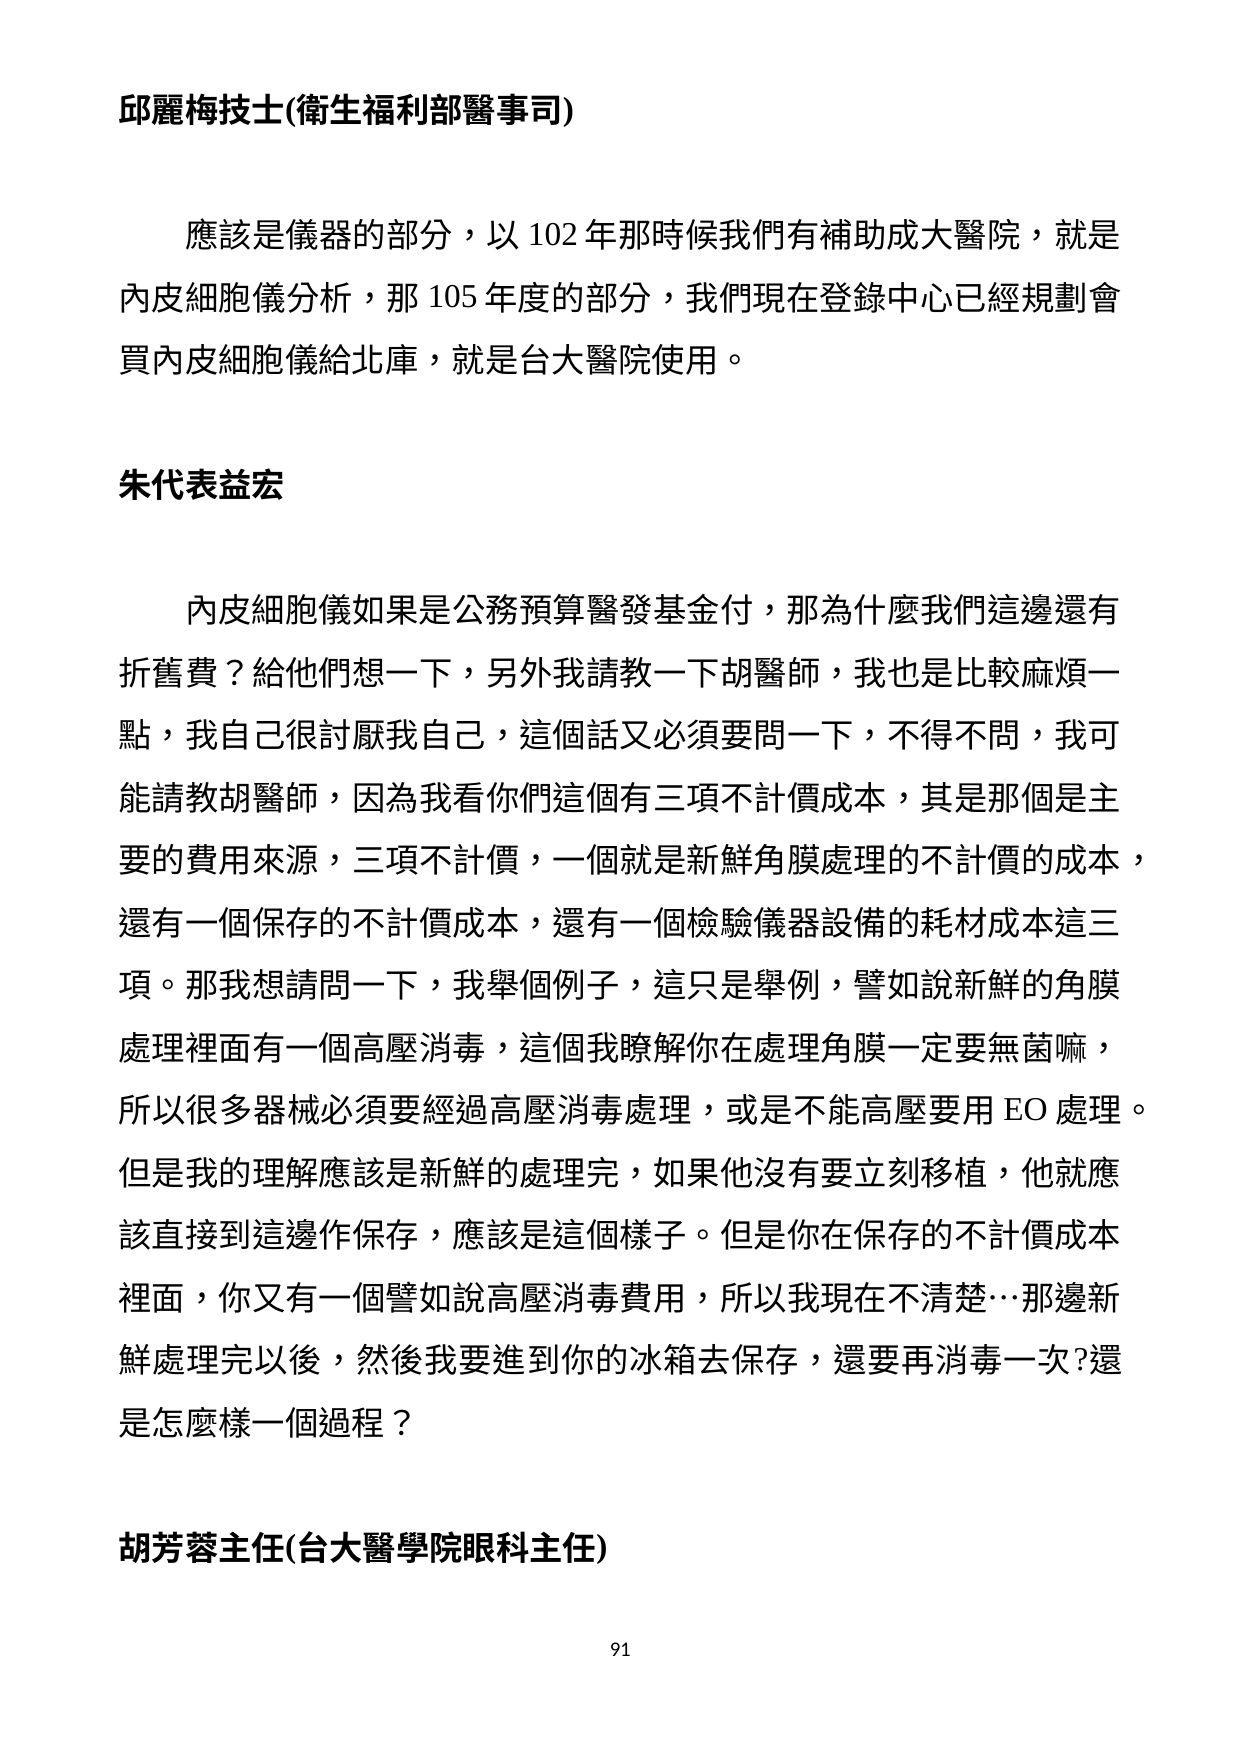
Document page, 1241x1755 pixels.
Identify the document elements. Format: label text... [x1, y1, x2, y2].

text 邱麗梅技士(衛生福利部醫事司) [118, 66, 1122, 129]
text 內皮細胞儀如果是公務預算醫發基金付，那為什麼我們這邊還有折舊費？給他們想一下，另外我請教一下胡醫師，我也是比較麻煩一點，我自己很討厭我自己，這個話又必須要問一下，不得不問，我可能請教胡醫師，因為我看你們這個有三項不計價成本，其是那個是主要的費用來源，三項不計價，一個就是新鮮角膜處理的不計價的成本，還有一個保存的不計價成本，還有一個檢驗儀器設備的耗材成本這三項。那我想請問一下，我舉個例子，這只是舉例，譬如說新鮮的角膜處理裡面有一個高壓消毒，這個我瞭解你在處理角膜一定要無菌嘛，所以很多器械必須要經過高壓消毒處理，或是不能高壓要用EO處理。但是我的理解應該是新鮮的處理完，如果他沒有要立刻移植，他就應該直接到這邊作保存，應該是這個樣子。但是你在保存的不計價成本裡面，你又有一個譬如說高壓消毒費用，所以我現在不清楚…那邊新鮮處理完以後，然後我要進到你的冰箱去保存，還要再消毒一次?還是怎麼樣一個過程？ [118, 566, 1122, 1441]
text 朱代表益宏 [118, 441, 1122, 504]
text 胡芳蓉主任(台大醫學院眼科主任) [118, 1504, 1122, 1566]
text 應該是儀器的部分，以102年那時候我們有補助成大醫院，就是內皮細胞儀分析，那105年度的部分，我們現在登錄中心已經規劃會買內皮細胞儀給北庫，就是台大醫院使用。 [118, 191, 1122, 379]
